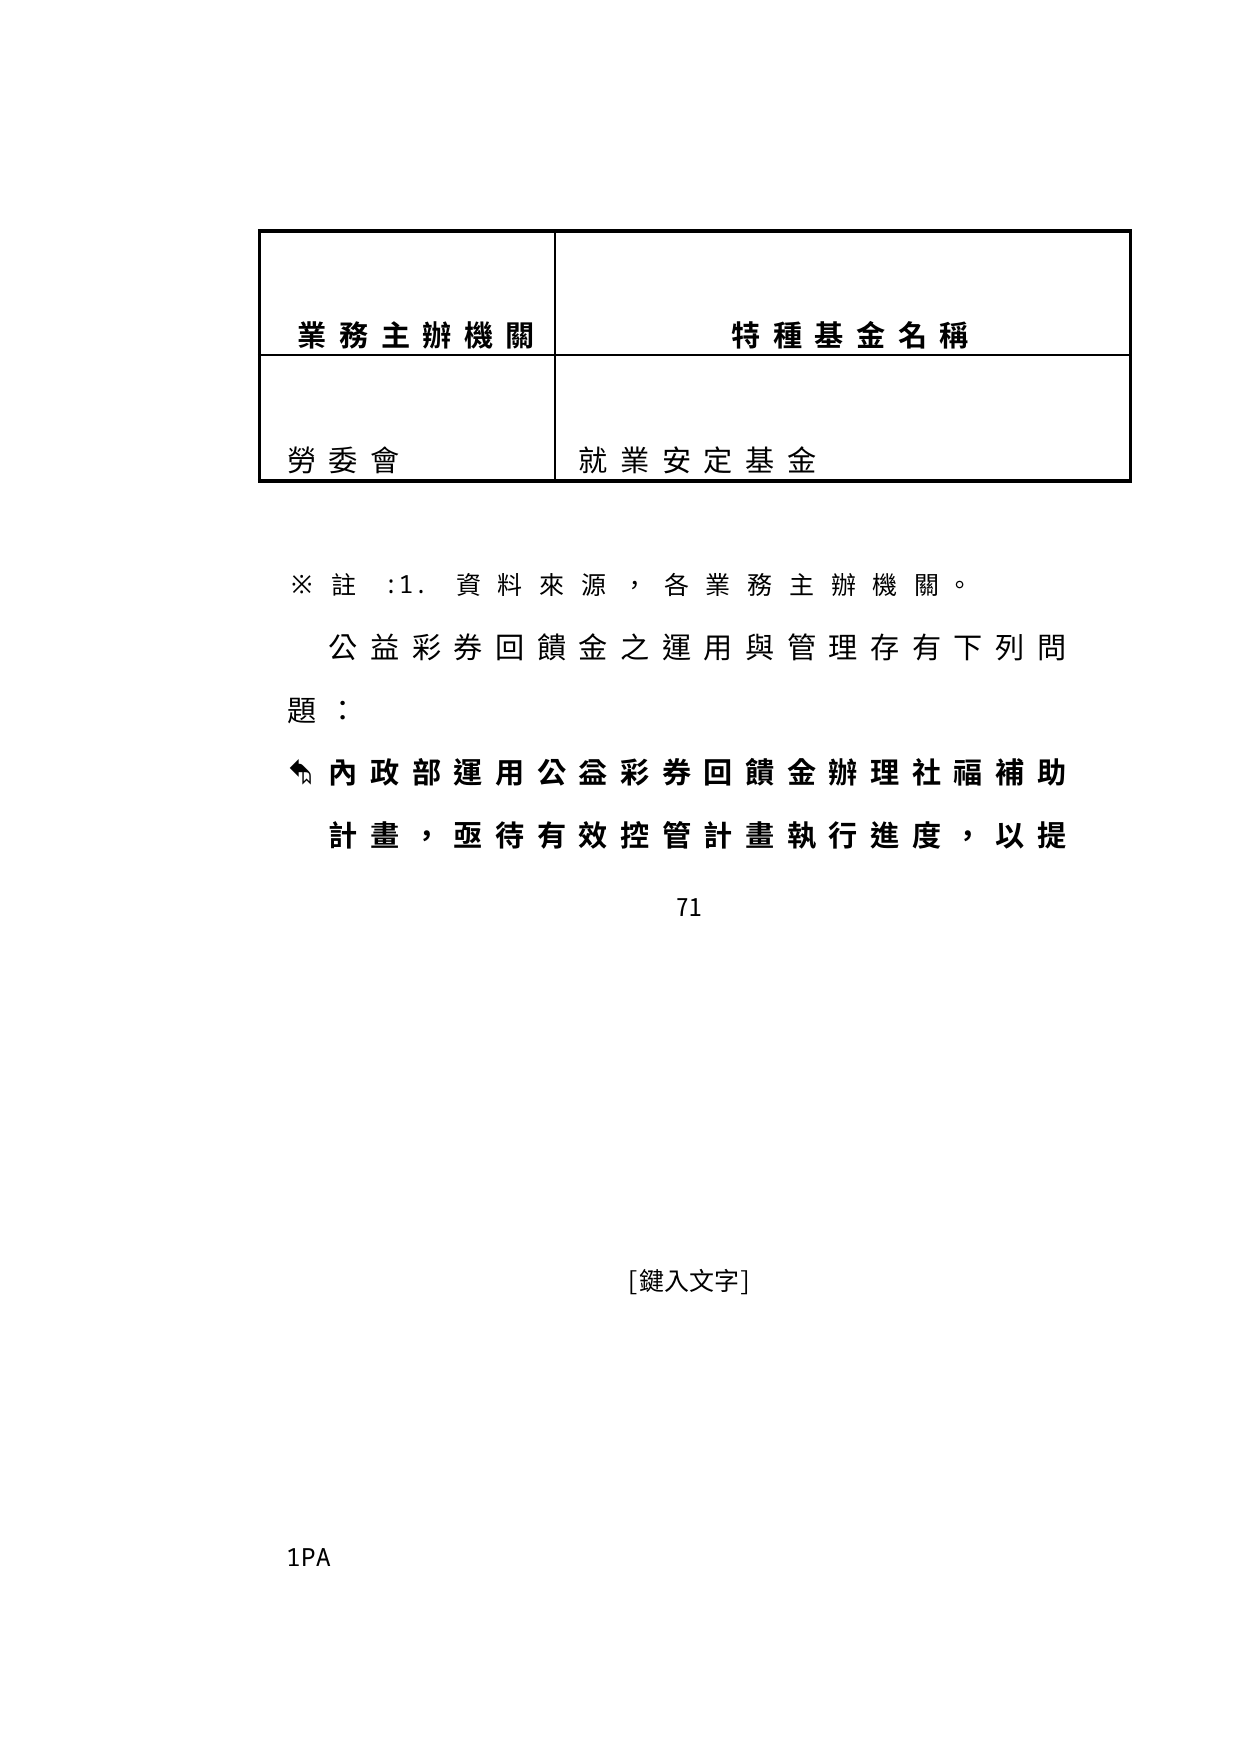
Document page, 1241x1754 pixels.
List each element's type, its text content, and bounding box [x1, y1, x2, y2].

table_header 特種基金名稱 [556, 233, 1129, 354]
table_header 業務主辦機關 [261, 233, 554, 354]
text 公益彩券回饋金之運用與管理存有下列問題： [256, 604, 1072, 729]
table_cell 就業安定基金 [556, 356, 1129, 479]
text ※註:1.資料來源，各業務主辦機關。 [197, 542, 1072, 604]
text 內政部運用公益彩券回饋金辦理社福補助計畫，亟待有效控管計畫執行進度，以提 [256, 729, 1072, 854]
table_cell 勞委會 [261, 356, 554, 479]
